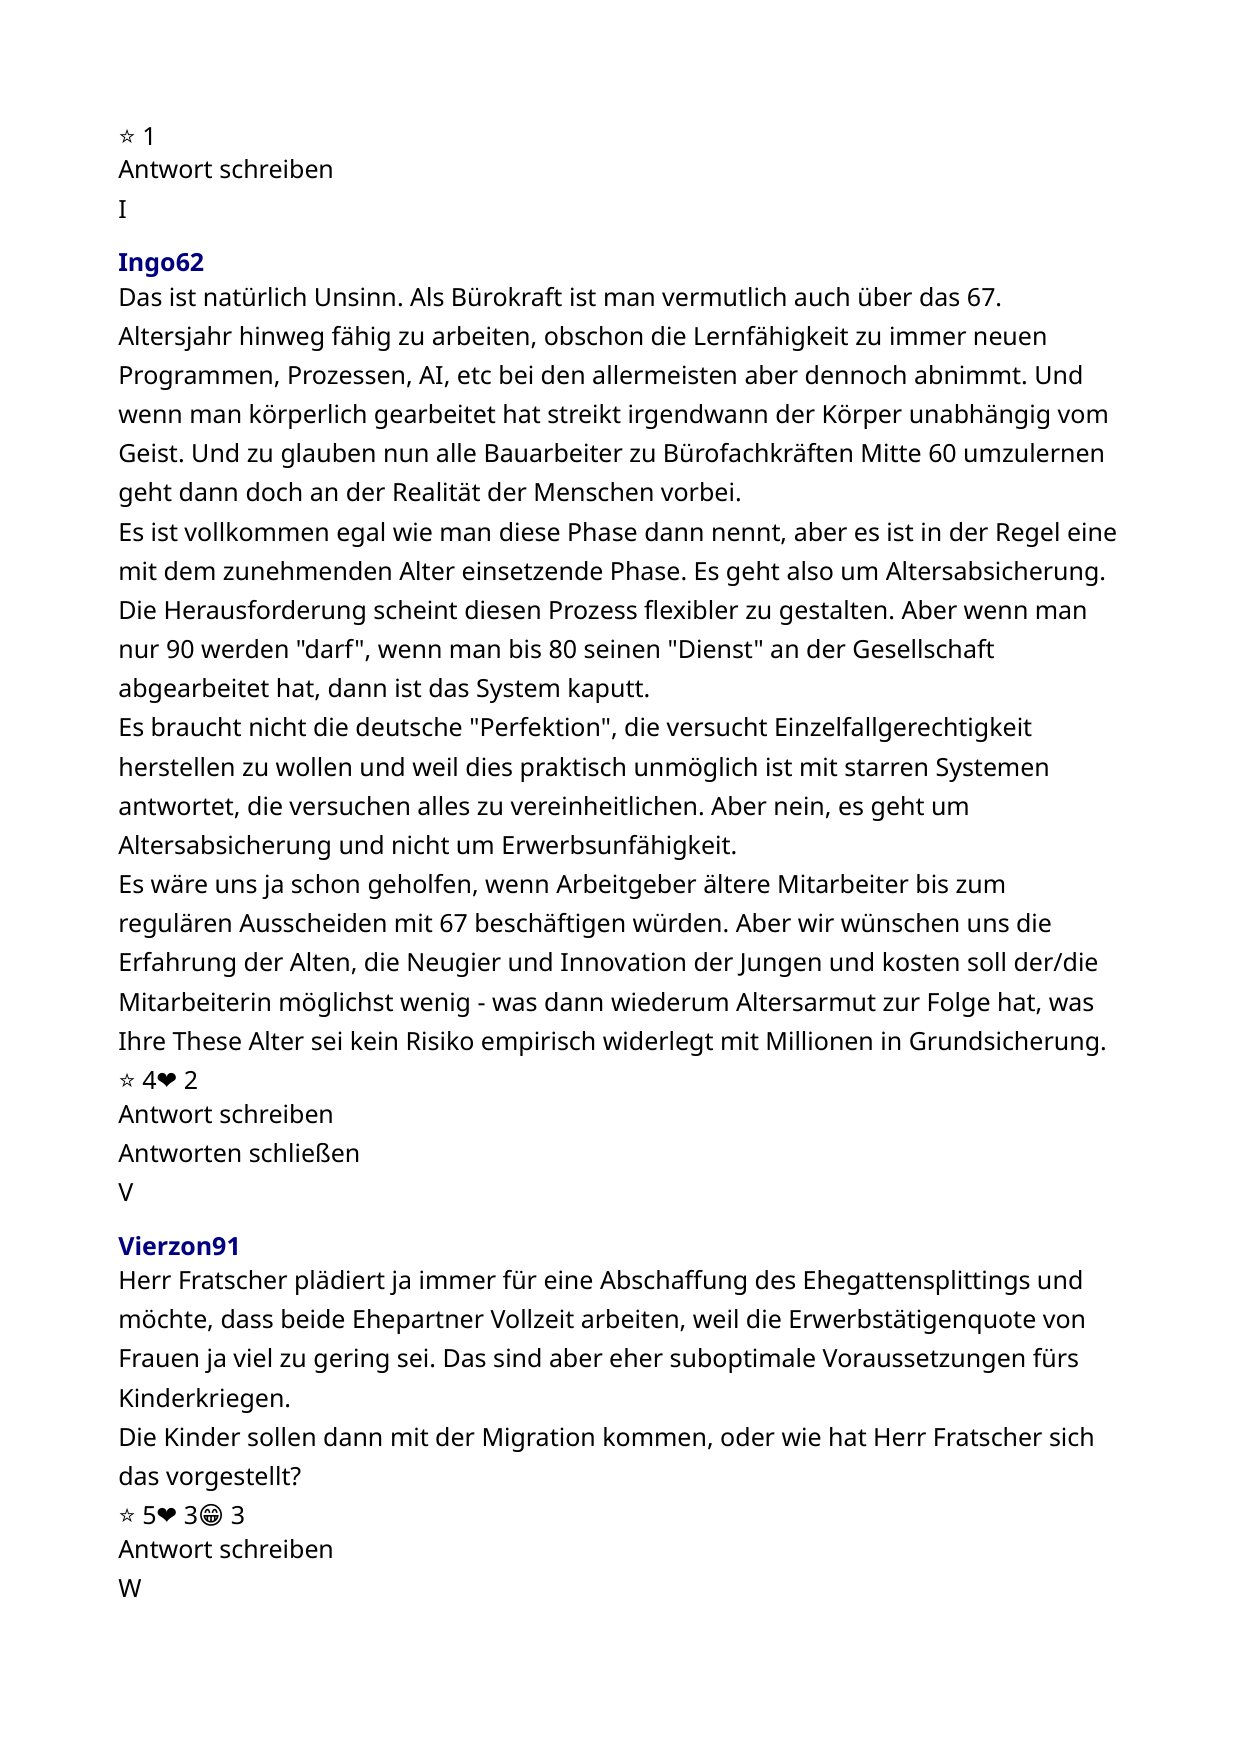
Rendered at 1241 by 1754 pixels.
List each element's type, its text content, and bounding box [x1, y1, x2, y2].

text ⭐️ 1 [118, 118, 1122, 152]
text Antwort schreiben [118, 1097, 1122, 1131]
text Es ist vollkommen egal wie man diese Phase dann nennt, aber es ist in der Regel eine mit dem zunehmenden Alter einsetzende Phase. Es geht also um Altersabsicherung. [118, 514, 1122, 587]
text I [118, 191, 1122, 225]
subtitle Vierzon91 [118, 1229, 1122, 1263]
text Es braucht nicht die deutsche "Perfektion", die versucht Einzelfallgerechtigkeit herstellen zu wollen und weil dies praktisch unmöglich ist mit starren Systemen antwortet, die versuchen alles zu vereinheitlichen. Aber nein, es geht um Altersabsicherung und nicht um Erwerbsunfähigkeit. [118, 710, 1122, 862]
text W [118, 1571, 1122, 1605]
text Die Herausforderung scheint diesen Prozess flexibler zu gestalten. Aber wenn man nur 90 werden "darf", wenn man bis 80 seinen "Dienst" an der Gesellschaft abgearbeitet hat, dann ist das System kaputt. [118, 592, 1122, 705]
text Das ist natürlich Unsinn. Als Bürokraft ist man vermutlich auch über das 67. Altersjahr hinweg fähig zu arbeiten, obschon die Lernfähigkeit zu immer neuen Programmen, Prozessen, AI, etc bei den allermeisten aber dennoch abnimmt. Und wenn man körperlich gearbeitet hat streikt irgendwann der Körper unabhängig vom Geist. Und zu glauben nun alle Bauarbeiter zu Bürofachkräften Mitte 60 umzulernen geht dann doch an der Realität der Menschen vorbei. [118, 279, 1122, 509]
text Antwort schreiben [118, 1532, 1122, 1566]
subtitle Ingo62 [118, 245, 1122, 279]
text Antwort schreiben [118, 152, 1122, 186]
text Die Kinder sollen dann mit der Migration kommen, oder wie hat Herr Fratscher sich das vorgestellt? [118, 1419, 1122, 1493]
text Herr Fratscher plädiert ja immer für eine Abschaffung des Ehegattensplittings und möchte, dass beide Ehepartner Vollzeit arbeiten, weil die Erwerbstätigenquote von Frauen ja viel zu gering sei. Das sind aber eher suboptimale Voraussetzungen fürs Kinderkriegen. [118, 1263, 1122, 1414]
text Es wäre uns ja schon geholfen, wenn Arbeitgeber ältere Mitarbeiter bis zum regulären Ausscheiden mit 67 beschäftigen würden. Aber wir wünschen uns die Erfahrung der Alten, die Neugier und Innovation der Jungen und kosten soll der/die Mitarbeiterin möglichst wenig - was dann wiederum Altersarmut zur Folge hat, was Ihre These Alter sei kein Risiko empirisch widerlegt mit Millionen in Grundsicherung. [118, 867, 1122, 1057]
text ⭐️ 4❤️ 2 [118, 1062, 1122, 1097]
text V [118, 1175, 1122, 1209]
text Antworten schließen [118, 1136, 1122, 1170]
text ⭐️ 5❤️ 3😁 3 [118, 1498, 1122, 1532]
